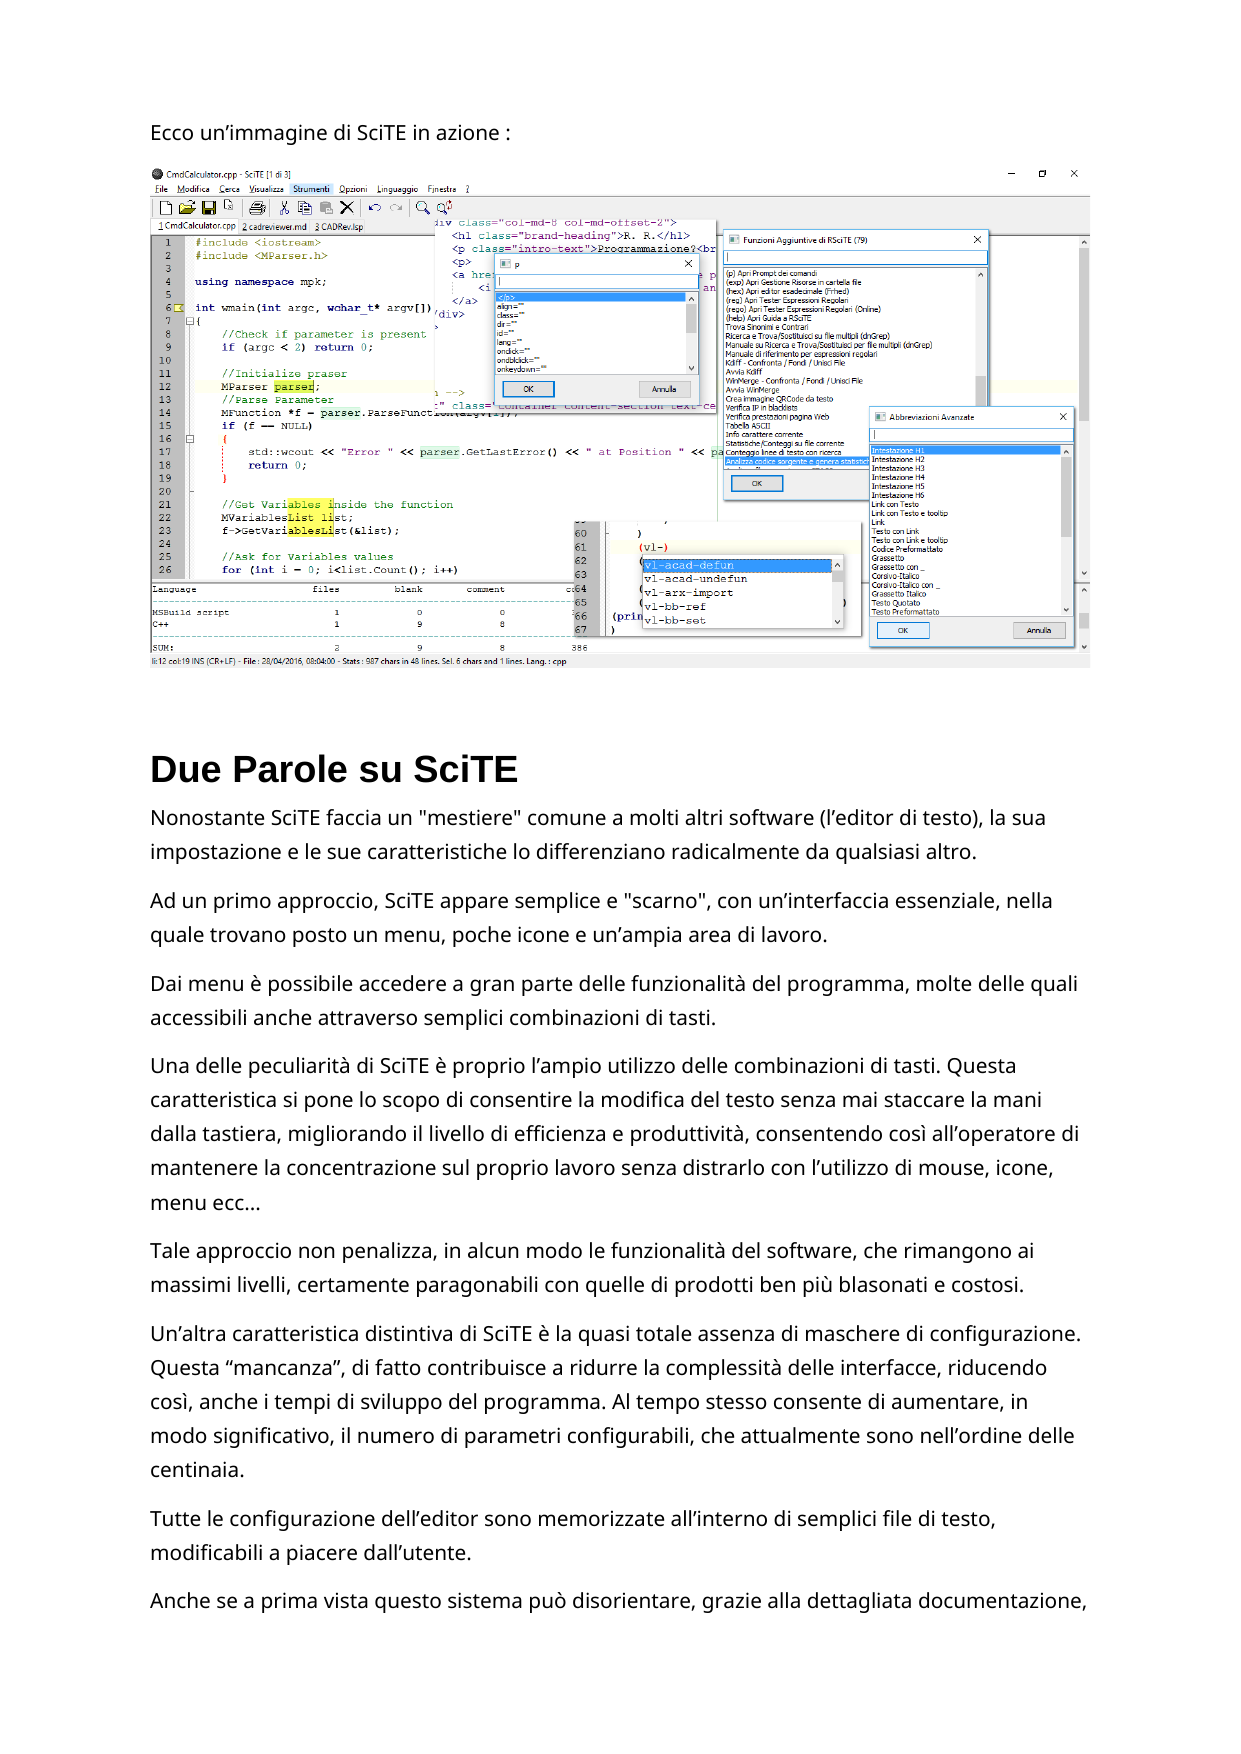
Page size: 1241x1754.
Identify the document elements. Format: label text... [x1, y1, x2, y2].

text Ecco un’immagine di SciTE in azione : [150, 118, 1090, 147]
text Una delle peculiarità di SciTE è proprio l’ampio utilizzo delle combinazioni di tasti. Questa caratteristica si pone lo scopo di consentire la modifica del testo senza mai staccare la mani dalla tastiera, migliorando il livello di efficienza e produttività, consentendo così all’operatore di mantenere la concentrazione sul proprio lavoro senza distrarlo con l’utilizzo di mouse, icone, menu ecc... [150, 1051, 1090, 1216]
text Un’altra caratteristica distintiva di SciTE è la quasi totale assenza di maschere di configurazione. Questa “mancanza”, di fatto contribuisce a ridurre la complessità delle interfacce, riducendo così, anche i tempi di sviluppo del programma. Al tempo stesso consente di aumentare, in modo significativo, il numero di parametri configurabili, che attualmente sono nell’ordine delle centinaia. [150, 1319, 1090, 1484]
text Ad un primo approccio, SciTE appare semplice e "scarno", con un’interfaccia essenziale, nella quale trovano posto un menu, poche icone e un’ampia area di lavoro. [150, 886, 1090, 948]
picture [150, 166, 1091, 668]
text Nonostante SciTE faccia un "mestiere" comune a molti altri software (l’editor di testo), la sua impostazione e le sue caratteristiche lo differenziano radicalmente da qualsiasi altro. [150, 803, 1090, 866]
text Dai menu è possibile accedere a gran parte delle funzionalità del programma, molte delle quali accessibili anche attraverso semplici combinazioni di tasti. [150, 969, 1090, 1031]
text Anche se a prima vista questo sistema può disorientare, grazie alla dettagliata documentazione, [150, 1587, 1090, 1615]
subtitle Due Parole su SciTE [150, 747, 1090, 791]
text Tutte le configurazione dell’editor sono memorizzate all’interno di semplici file di testo, modificabili a piacere dall’utente. [150, 1504, 1090, 1566]
text Tale approccio non penalizza, in alcun modo le funzionalità del software, che rimangono ai massimi livelli, certamente paragonabili con quelle di prodotti ben più blasonati e costosi. [150, 1236, 1090, 1299]
